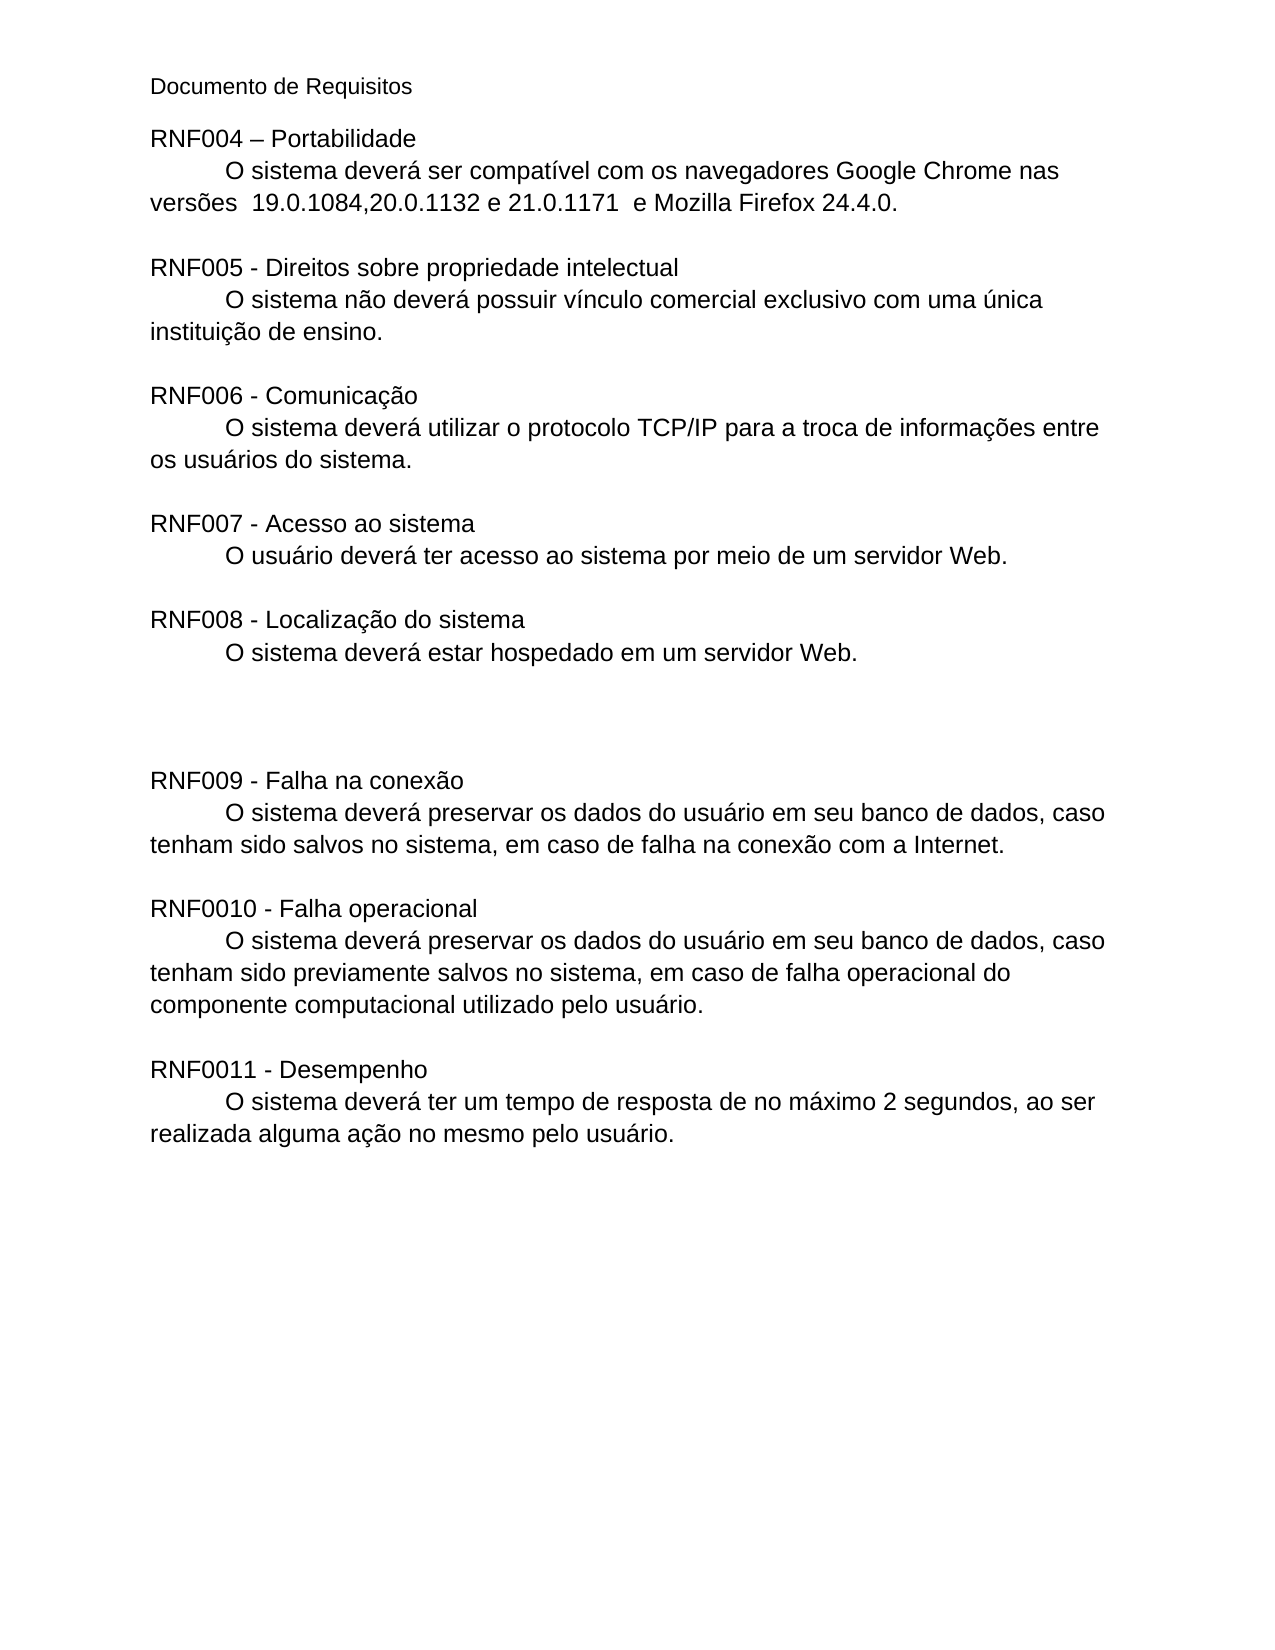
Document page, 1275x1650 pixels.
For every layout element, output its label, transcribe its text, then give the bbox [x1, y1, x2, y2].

text O sistema deverá utilizar o protocolo TCP/IP para a troca de informações entre os usuários do sistema. [150, 414, 1125, 474]
text RNF007 - Acesso ao sistema [150, 510, 1125, 538]
text RNF008 - Localização do sistema [150, 606, 1125, 634]
text O usuário deverá ter acesso ao sistema por meio de um servidor Web. [150, 542, 1125, 570]
text O sistema deverá ser compatível com os navegadores Google Chrome nas versões 19.0.1084,20.0.1132 e 21.0.1171 e Mozilla Firefox 24.4.0. [150, 157, 1125, 217]
text O sistema deverá estar hospedado em um servidor Web. [150, 638, 1125, 666]
text RNF004 – Portabilidade [150, 125, 1125, 153]
text RNF005 - Direitos sobre propriedade intelectual [150, 253, 1125, 281]
text RNF0011 - Desempenho [150, 1055, 1125, 1083]
text O sistema deverá preservar os dados do usuário em seu banco de dados, caso tenham sido salvos no sistema, em caso de falha na conexão com a Internet. [150, 799, 1125, 859]
text O sistema deverá preservar os dados do usuário em seu banco de dados, caso tenham sido previamente salvos no sistema, em caso de falha operacional do componente computacional utilizado pelo usuário. [150, 927, 1125, 1019]
text RNF0010 - Falha operacional [150, 895, 1125, 923]
text O sistema deverá ter um tempo de resposta de no máximo 2 segundos, ao ser realizada alguma ação no mesmo pelo usuário. [150, 1087, 1125, 1147]
text O sistema não deverá possuir vínculo comercial exclusivo com uma única instituição de ensino. [150, 285, 1125, 345]
text RNF009 - Falha na conexão [150, 767, 1125, 794]
text RNF006 - Comunicação [150, 382, 1125, 409]
